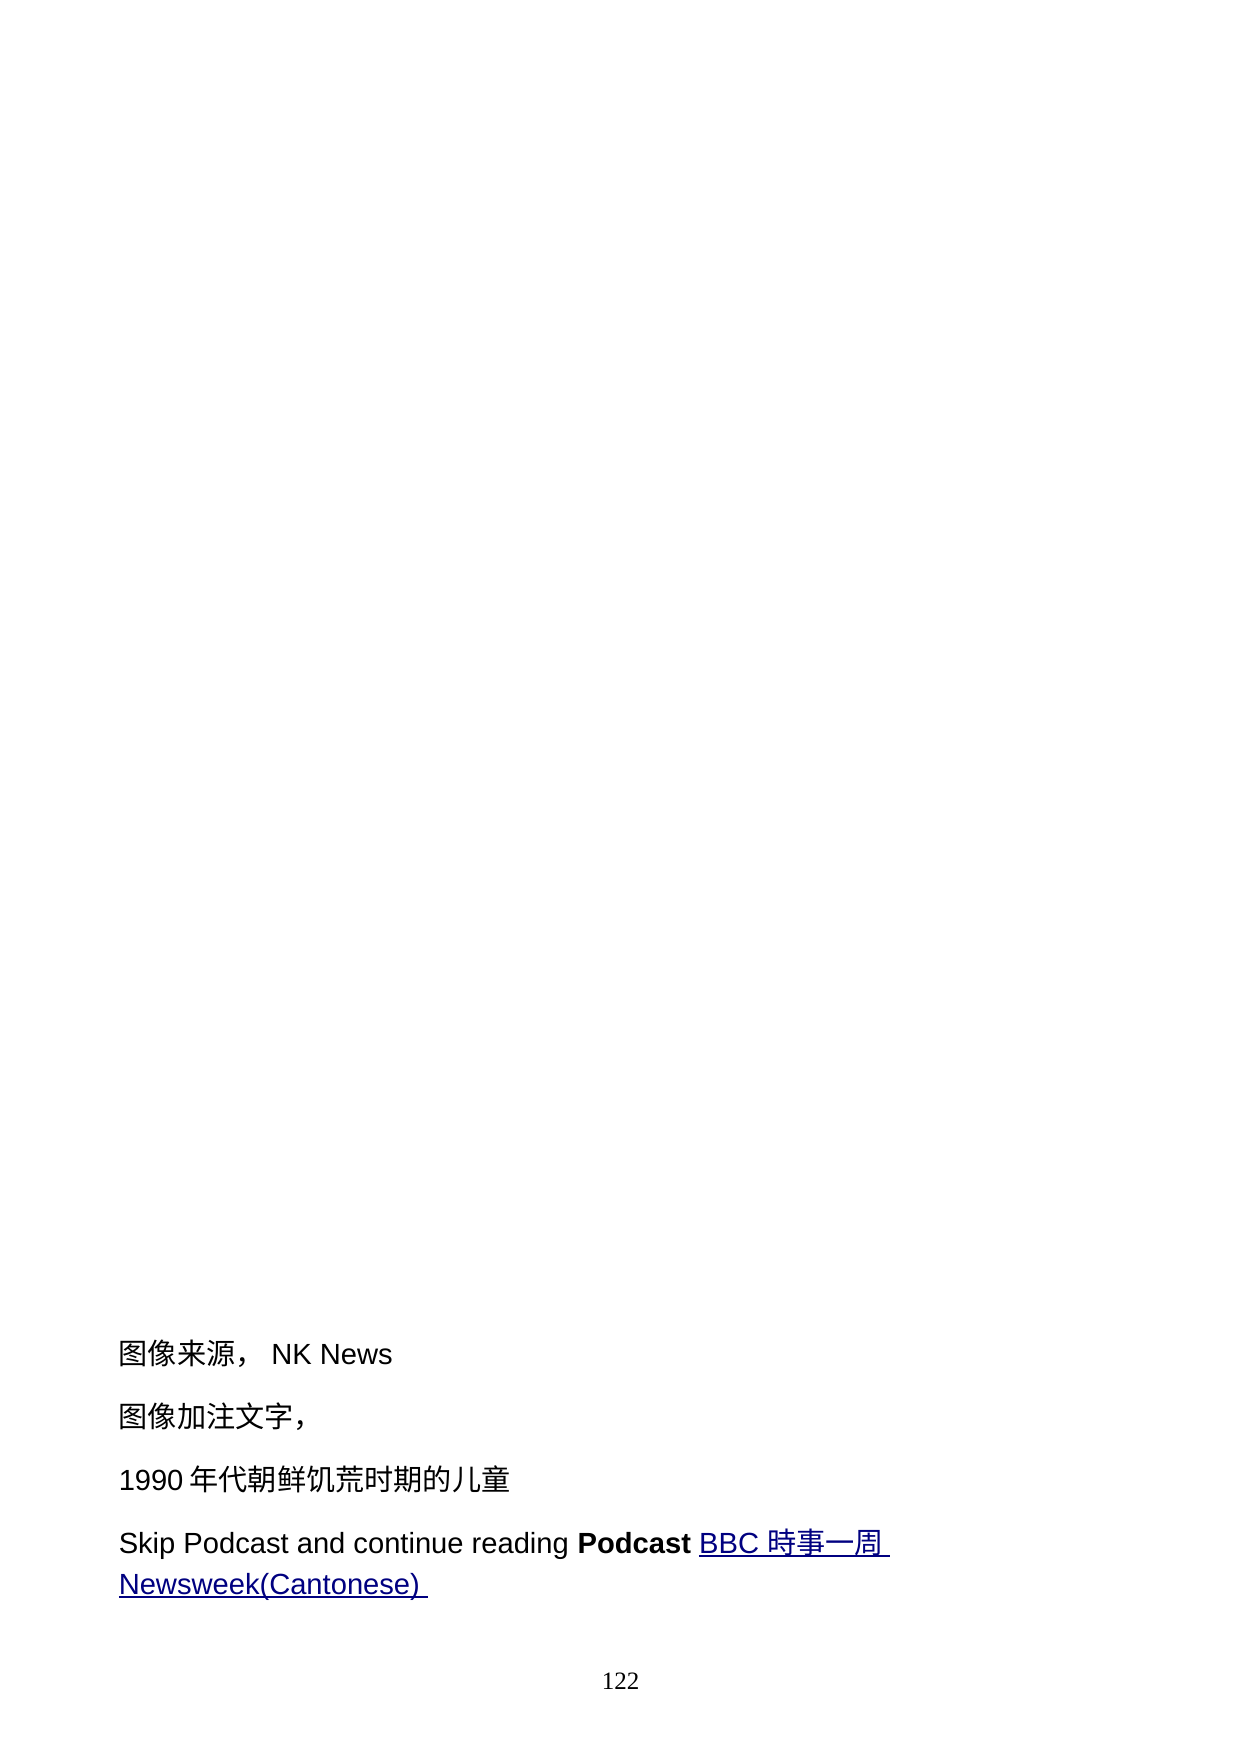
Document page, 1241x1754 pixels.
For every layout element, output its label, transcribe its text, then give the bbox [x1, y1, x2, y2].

text 图像加注文字， [118, 1393, 1122, 1436]
text Skip Podcast and continue reading Podcast BBC 時事一周 Newsweek(Cantonese) [118, 1520, 1122, 1601]
text 1990年代朝鲜饥荒时期的儿童 [118, 1457, 1122, 1499]
text 图像来源， NK News [118, 1330, 1122, 1373]
